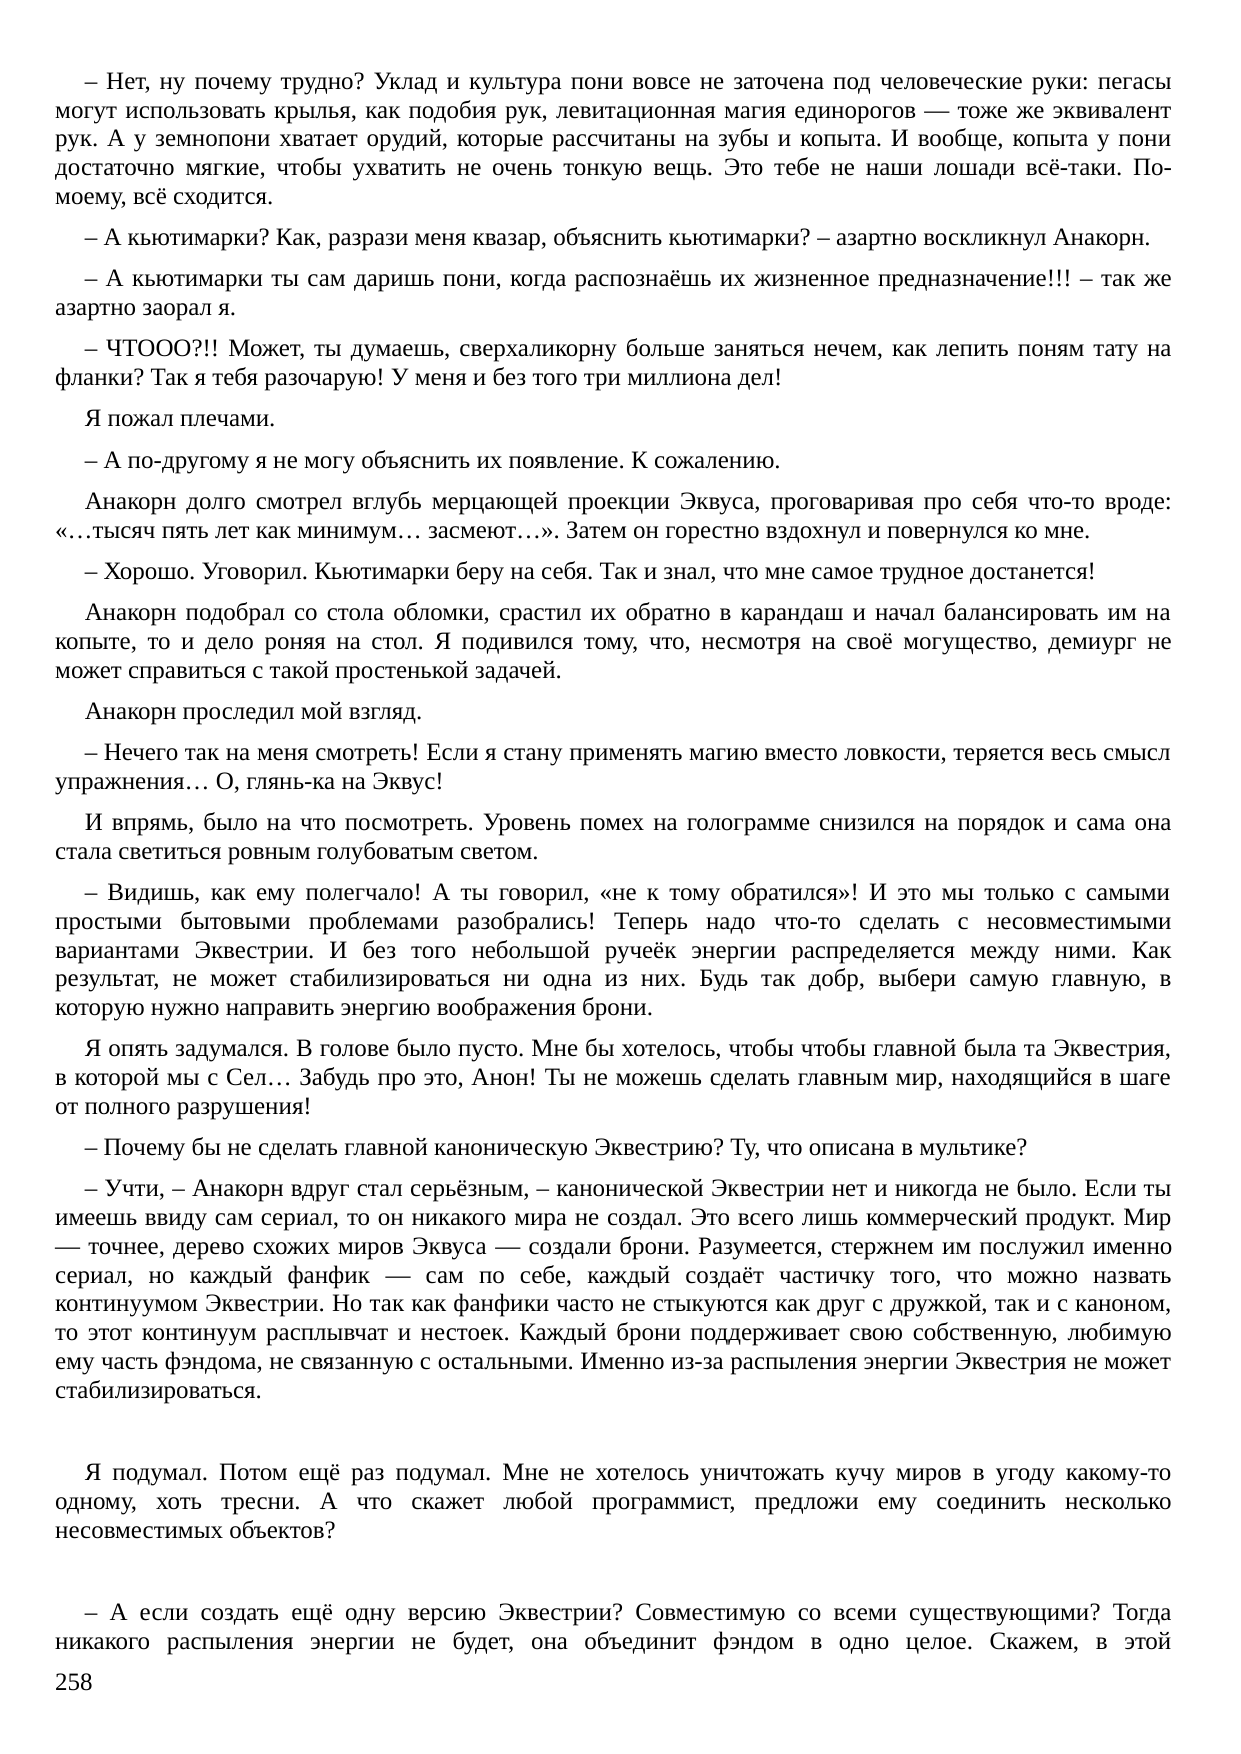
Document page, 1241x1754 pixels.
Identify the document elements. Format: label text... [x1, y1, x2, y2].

text – Нет, ну почему трудно? Уклад и культура пони вовсе не заточена под человеческие руки: пегасы могут использовать крылья, как подобия рук, левитационная магия единорогов — тоже же эквивалент рук. А у земнопони хватает орудий, которые рассчитаны на зубы и копыта. И вообще, копыта у пони достаточно мягкие, чтобы ухватить не очень тонкую вещь. Это тебе не наши лошади всё-таки. По-моему, всё сходится. [55, 66, 1173, 210]
text – А кьютимарки ты сам даришь пони, когда распознаёшь их жизненное предназначение!!! – так же азартно заорал я. [55, 263, 1173, 321]
text Анакорн долго смотрел вглубь мерцающей проекции Эквуса, проговаривая про себя что-то вроде: «…тысяч пять лет как минимум… засмеют…». Затем он горестно вздохнул и повернулся ко мне. [55, 486, 1173, 543]
text – Хорошо. Уговорил. Кьютимарки беру на себя. Так и знал, что мне самое трудное достанется! [55, 556, 1173, 585]
text Я опять задумался. В голове было пусто. Мне бы хотелось, чтобы чтобы главной была та Эквестрия, в которой мы с Сел… Забудь про это, Анон! Ты не можешь сделать главным мир, находящийся в шаге от полного разрушения! [55, 1033, 1173, 1120]
text – А если создать ещё одну версию Эквестрии? Совместимую со всеми существующими? Тогда никакого распыления энергии не будет, она объединит фэндом в одно целое. Скажем, в этой [55, 1597, 1173, 1655]
text – ЧТООО?!! Может, ты думаешь, сверхаликорну больше заняться нечем, как лепить поням тату на фланки? Так я тебя разочарую! У меня и без того три миллиона дел! [55, 333, 1173, 391]
text Я подумал. Потом ещё раз подумал. Мне не хотелось уничтожать кучу миров в угоду какому-то одному, хоть тресни. А что скажет любой программист, предложи ему соединить несколько несовместимых объектов? [55, 1457, 1173, 1543]
text – А кьютимарки? Как, разрази меня квазар, объяснить кьютимарки? – азартно воскликнул Анакорн. [55, 222, 1173, 251]
text Я пожал плечами. [55, 403, 1173, 432]
text Анакорн подобрал со стола обломки, срастил их обратно в карандаш и начал балансировать им на копыте, то и дело роняя на стол. Я подивился тому, что, несмотря на своё могущество, демиург не может справиться с такой простенькой задачей. [55, 597, 1173, 683]
text Анакорн проследил мой взгляд. [55, 696, 1173, 725]
text – Нечего так на меня смотреть! Если я стану применять магию вместо ловкости, теряется весь смысл упражнения… О, глянь-ка на Эквус! [55, 737, 1173, 795]
text – Учти, – Анакорн вдруг стал серьёзным, – канонической Эквестрии нет и никогда не было. Если ты имеешь ввиду сам сериал, то он никакого мира не создал. Это всего лишь коммерческий продукт. Мир — точнее, дерево схожих миров Эквуса — создали брони. Разумеется, стержнем им послужил именно сериал, но каждый фанфик — сам по себе, каждый создаёт частичку того, что можно назвать континуумом Эквестрии. Но так как фанфики часто не стыкуются как друг с дружкой, так и с каноном, то этот континуум расплывчат и нестоек. Каждый брони поддерживает свою собственную, любимую ему часть фэндома, не связанную с остальными. Именно из-за распыления энергии Эквестрия не может стабилизироваться. [55, 1173, 1173, 1403]
text – А по-другому я не могу объяснить их появление. К сожалению. [55, 445, 1173, 473]
text – Видишь, как ему полегчало! А ты говорил, «не к тому обратился»! И это мы только с самыми простыми бытовыми проблемами разобрались! Теперь надо что-то сделать с несовместимыми вариантами Эквестрии. И без того небольшой ручеёк энергии распределяется между ними. Как результат, не может стабилизироваться ни одна из них. Будь так добр, выбери самую главную, в которую нужно направить энергию воображения брони. [55, 877, 1173, 1021]
text И впрямь, было на что посмотреть. Уровень помех на голограмме снизился на порядок и сама она стала светиться ровным голубоватым светом. [55, 807, 1173, 865]
text – Почему бы не сделать главной каноническую Эквестрию? Ту, что описана в мультике? [55, 1132, 1173, 1161]
